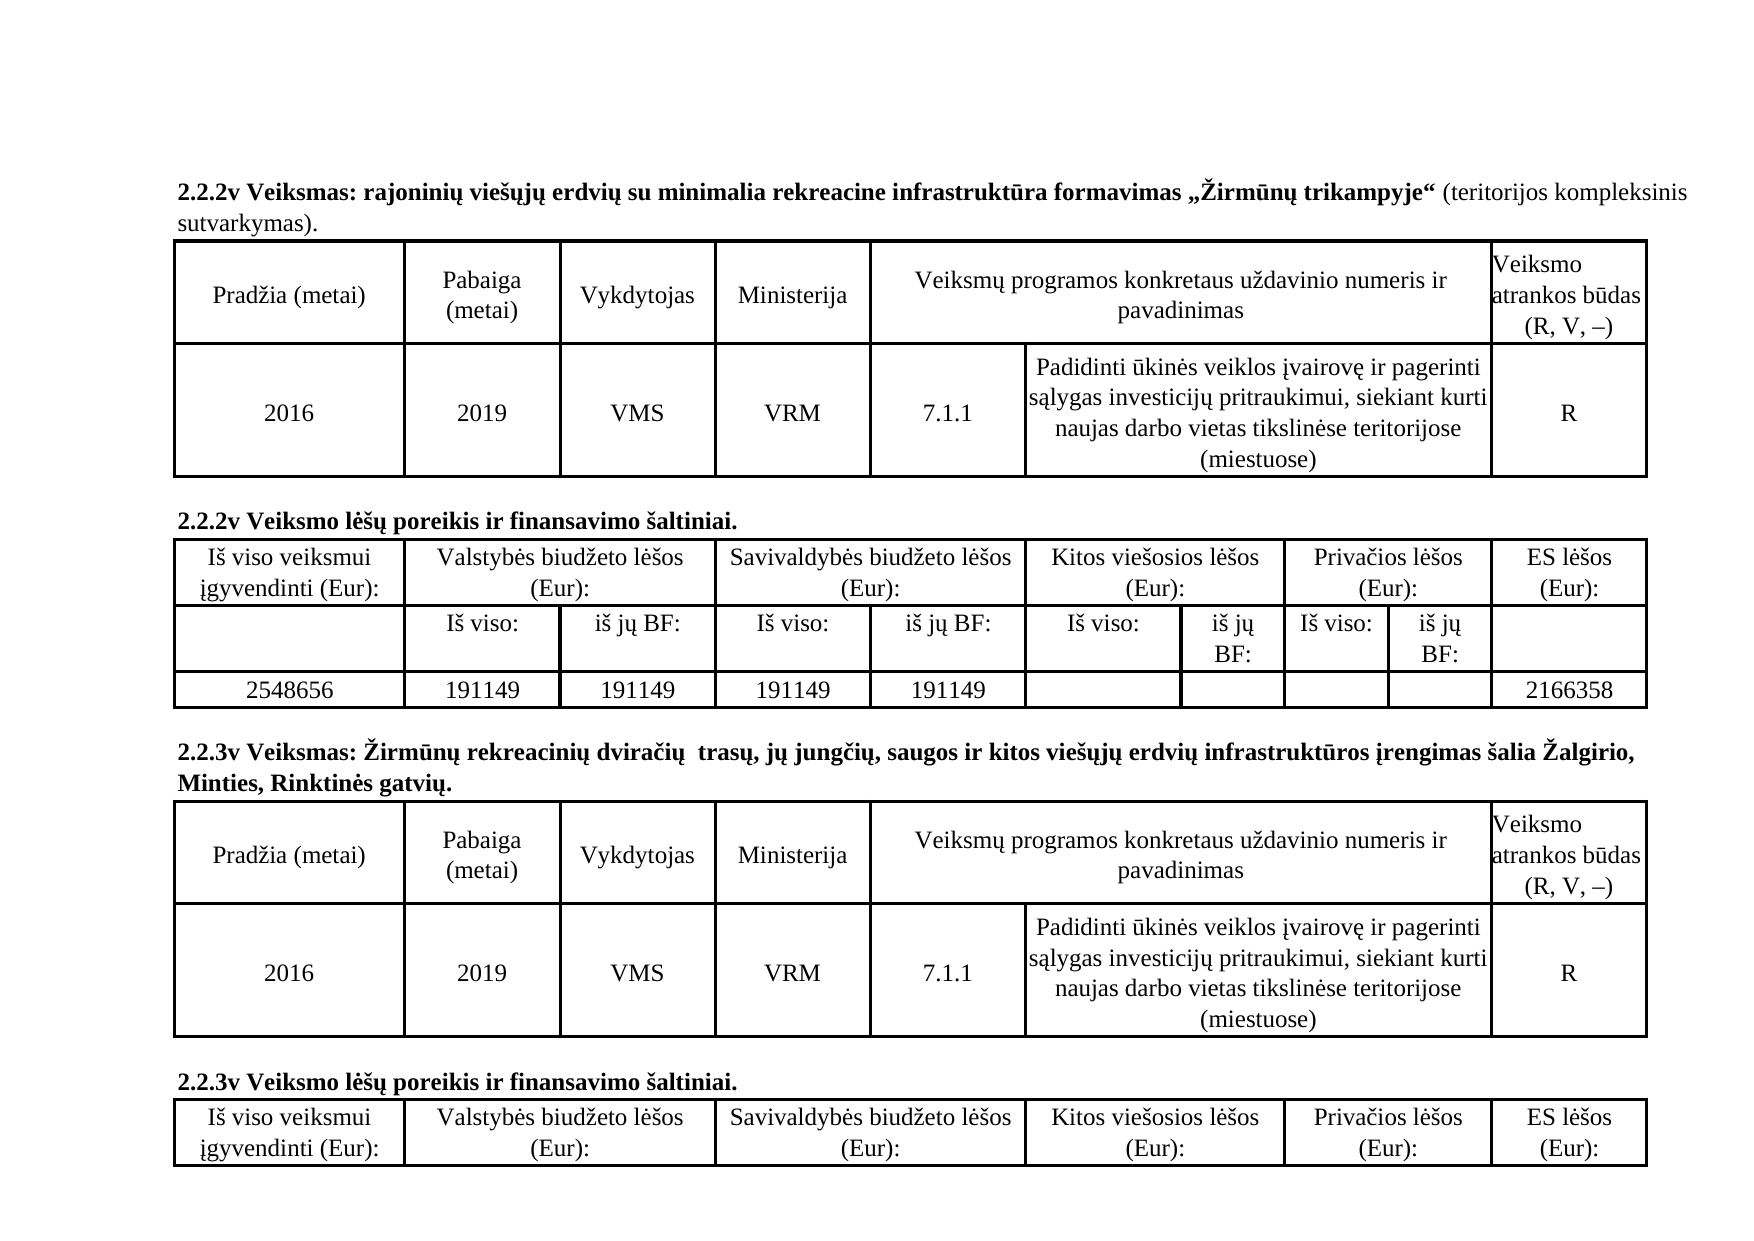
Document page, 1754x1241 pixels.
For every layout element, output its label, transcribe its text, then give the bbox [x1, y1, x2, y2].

table_cell 2019 [406, 345, 559, 474]
table_header Savivaldybės biudžeto lėšos (Eur): [717, 541, 1024, 604]
table_header Veiksmo atrankos būdas (R, V, –) [1493, 803, 1645, 902]
table_cell Padidinti ūkinės veiklos įvairovę ir pagerinti sąlygas investicijų pritraukimui, siekiant kurti naujas darbo vietas tikslinėse teritorijose (miestuose) [1027, 345, 1490, 474]
table_cell R [1493, 905, 1645, 1035]
table_cell 7.1.1 [872, 345, 1024, 474]
table_cell iš jų BF: [1390, 607, 1490, 670]
table_cell R [1493, 345, 1645, 474]
table_header Iš viso veiksmui įgyvendinti (Eur): [176, 1101, 403, 1164]
table_cell iš jų BF: [562, 607, 714, 670]
table_header Kitos viešosios lėšos (Eur): [1027, 1101, 1283, 1164]
table_cell VMS [562, 345, 714, 474]
table_header Iš viso veiksmui įgyvendinti (Eur): [176, 541, 403, 604]
text 2.2.3v Veiksmo lėšų poreikis ir finansavimo šaltiniai. [177, 1067, 1695, 1095]
table_header Pradžia (metai) [176, 243, 403, 342]
table_header Vykdytojas [562, 243, 714, 342]
table_header Kitos viešosios lėšos (Eur): [1027, 541, 1283, 604]
table_cell Padidinti ūkinės veiklos įvairovę ir pagerinti sąlygas investicijų pritraukimui, siekiant kurti naujas darbo vietas tikslinėse teritorijose (miestuose) [1027, 905, 1490, 1035]
text 2.2.2v Veiksmas: rajoninių viešųjų erdvių su minimalia rekreacine infrastruktūra formavimas „Žirmūnų trikampyje“ (teritorijos kompleksinis sutvarkymas). [177, 177, 1695, 237]
table_header Privačios lėšos (Eur): [1286, 1101, 1490, 1164]
table_header Valstybės biudžeto lėšos (Eur): [406, 541, 714, 604]
table_header Savivaldybės biudžeto lėšos (Eur): [717, 1101, 1024, 1164]
table_header Valstybės biudžeto lėšos (Eur): [406, 1101, 714, 1164]
table_cell [1286, 673, 1387, 706]
table_header ES lėšos (Eur): [1493, 541, 1645, 604]
table_cell [1493, 607, 1645, 670]
table_cell iš jų BF: [1183, 607, 1283, 670]
text 2.2.2v Veiksmo lėšų poreikis ir finansavimo šaltiniai. [177, 506, 1695, 535]
table_header Pabaiga (metai) [406, 803, 559, 902]
table_header Veiksmų programos konkretaus uždavinio numeris ir pavadinimas [872, 243, 1490, 342]
table_cell 191149 [717, 673, 869, 706]
table_cell 191149 [562, 673, 714, 706]
table_cell [1027, 673, 1179, 706]
table_cell Iš viso: [406, 607, 558, 670]
table_header Vykdytojas [562, 803, 714, 902]
table_cell VRM [717, 345, 869, 474]
text 2.2.3v Veiksmas: Žirmūnų rekreacinių dviračių trasų, jų jungčių, saugos ir kitos viešųjų erdvių infrastruktūros įrengimas šalia Žalgirio, Minties, Rinktinės gatvių. [177, 737, 1695, 797]
table_cell 2019 [406, 905, 559, 1035]
table_header Veiksmo atrankos būdas (R, V, –) [1493, 243, 1645, 342]
table_cell 2016 [176, 905, 403, 1035]
table_cell Iš viso: [1027, 607, 1179, 670]
table_cell 191149 [872, 673, 1024, 706]
table_header Pradžia (metai) [176, 803, 403, 902]
table_header Ministerija [717, 803, 869, 902]
table_header Pabaiga (metai) [406, 243, 559, 342]
table_header Privačios lėšos (Eur): [1286, 541, 1490, 604]
table_cell Iš viso: [1286, 607, 1387, 670]
table_cell 7.1.1 [872, 905, 1024, 1035]
table_header Veiksmų programos konkretaus uždavinio numeris ir pavadinimas [872, 803, 1490, 902]
table_header ES lėšos (Eur): [1493, 1101, 1645, 1164]
table_cell 191149 [406, 673, 558, 706]
table_cell VRM [717, 905, 869, 1035]
table_cell [176, 607, 403, 670]
table_cell [1183, 673, 1283, 706]
table_cell 2016 [176, 345, 403, 474]
table_cell Iš viso: [717, 607, 869, 670]
table_cell 2548656 [176, 673, 403, 706]
table_cell 2166358 [1493, 673, 1645, 706]
table_cell iš jų BF: [872, 607, 1024, 670]
table_header Ministerija [717, 243, 869, 342]
table_cell [1390, 673, 1490, 706]
table_cell VMS [562, 905, 714, 1035]
